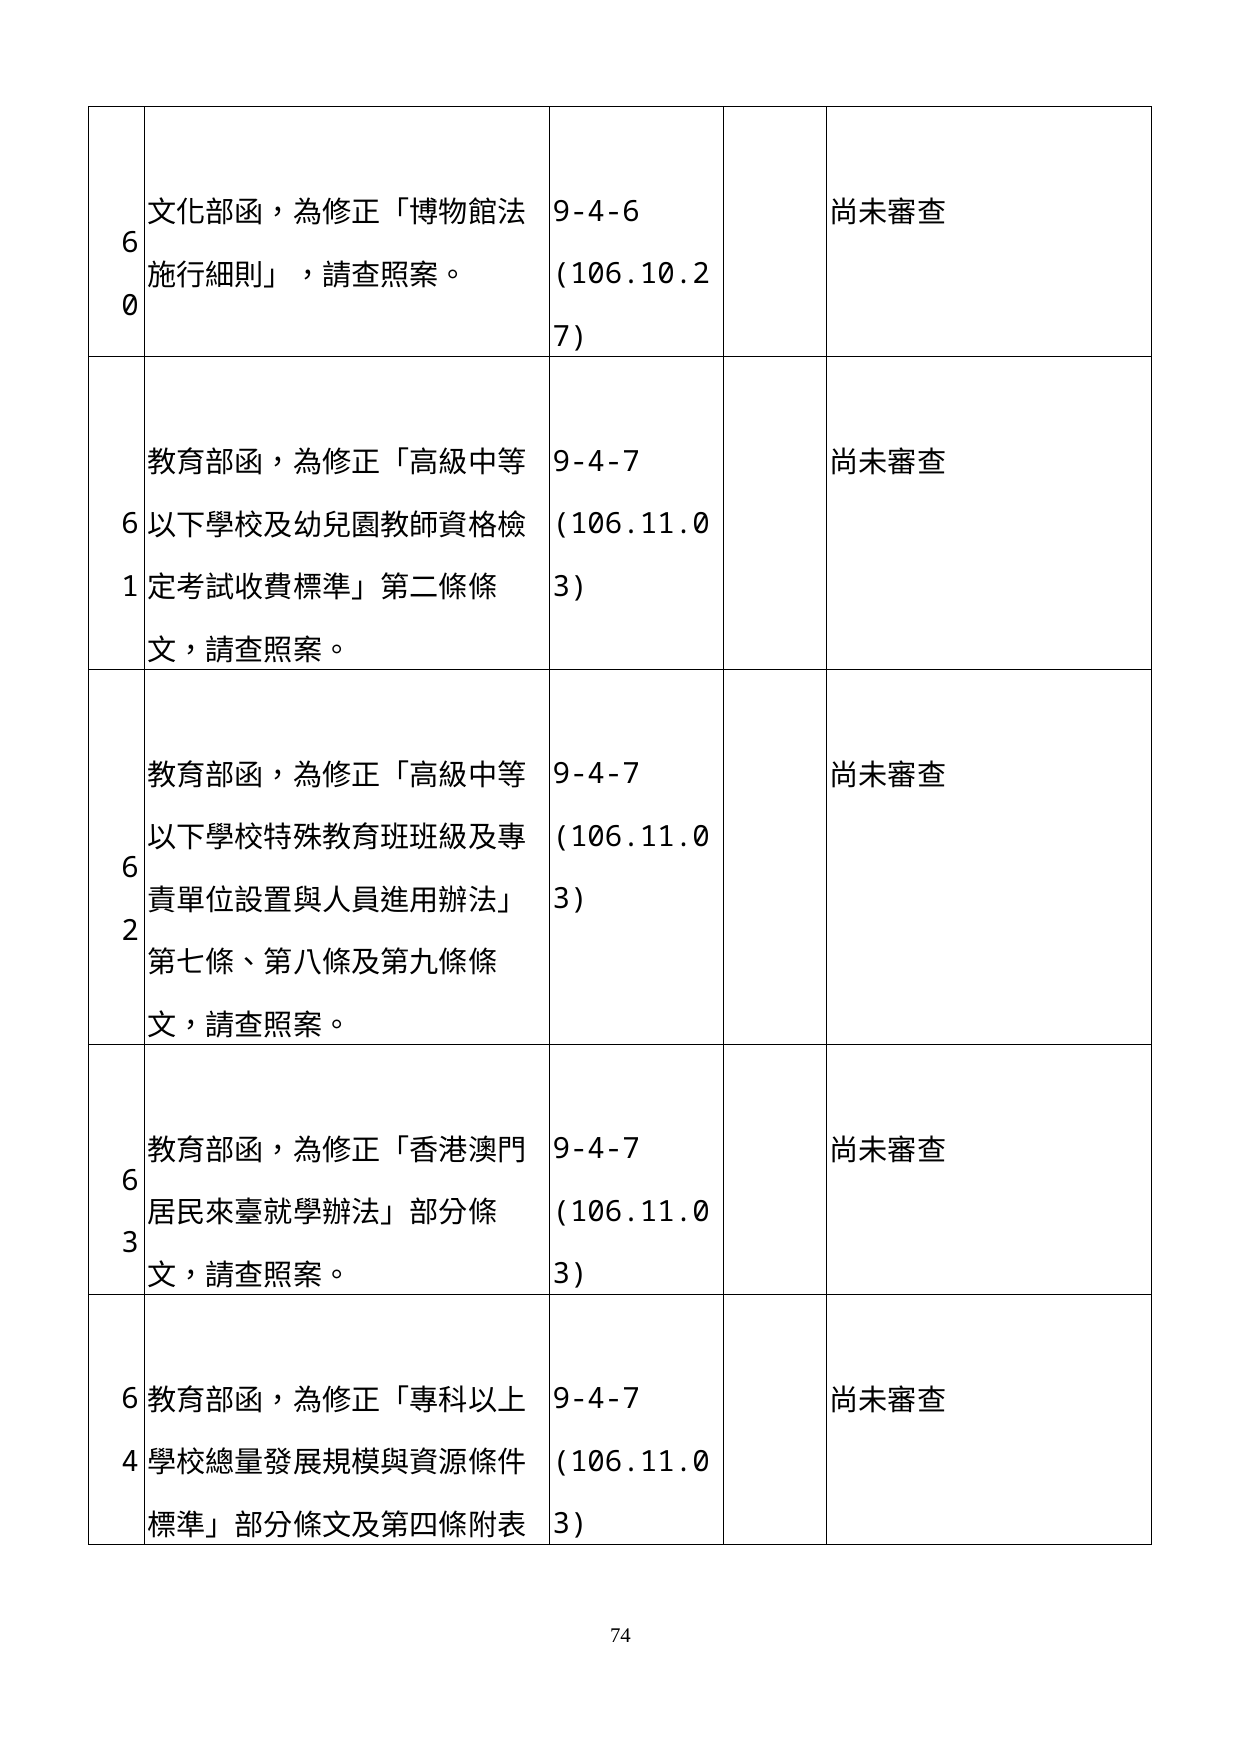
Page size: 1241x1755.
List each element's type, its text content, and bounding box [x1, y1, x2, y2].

table_cell 教育部函，為修正「高級中等以下學校特殊教育班班級及專責單位設置與人員進用辦法」第七條、第八條及第九條條文，請查照案。 [145, 670, 549, 1043]
table_cell [89, 1045, 144, 1293]
table_cell [89, 1295, 144, 1543]
table_cell 教育部函，為修正「香港澳門居民來臺就學辦法」部分條文，請查照案。 [145, 1045, 549, 1293]
table_cell [89, 107, 144, 356]
table_cell 文化部函，為修正「博物館法施行細則」，請查照案。 [145, 107, 549, 356]
table_cell [89, 670, 144, 1043]
table_cell [89, 357, 144, 668]
table_cell 9-4-7 (106.11.03) [550, 1295, 723, 1543]
table_cell 尚未審查 [827, 1295, 1151, 1543]
table_cell 教育部函，為修正「專科以上學校總量發展規模與資源條件標準」部分條文及第四條附表 [145, 1295, 549, 1543]
table_cell 教育部函，為修正「高級中等以下學校及幼兒園教師資格檢定考試收費標準」第二條條文，請查照案。 [145, 357, 549, 668]
table_cell 尚未審查 [827, 670, 1151, 1043]
table_cell 9-4-7 (106.11.03) [550, 357, 723, 668]
table_cell 9-4-7 (106.11.03) [550, 1045, 723, 1293]
table_cell [724, 1045, 826, 1293]
table_cell 尚未審查 [827, 1045, 1151, 1293]
table_cell [724, 1295, 826, 1543]
table_cell 9-4-7 (106.11.03) [550, 670, 723, 1043]
table_cell 9-4-6 (106.10.27) [550, 107, 723, 356]
table_cell 尚未審查 [827, 107, 1151, 356]
table_cell [724, 107, 826, 356]
table_cell [724, 357, 826, 668]
table_cell [724, 670, 826, 1043]
table_cell 尚未審查 [827, 357, 1151, 668]
